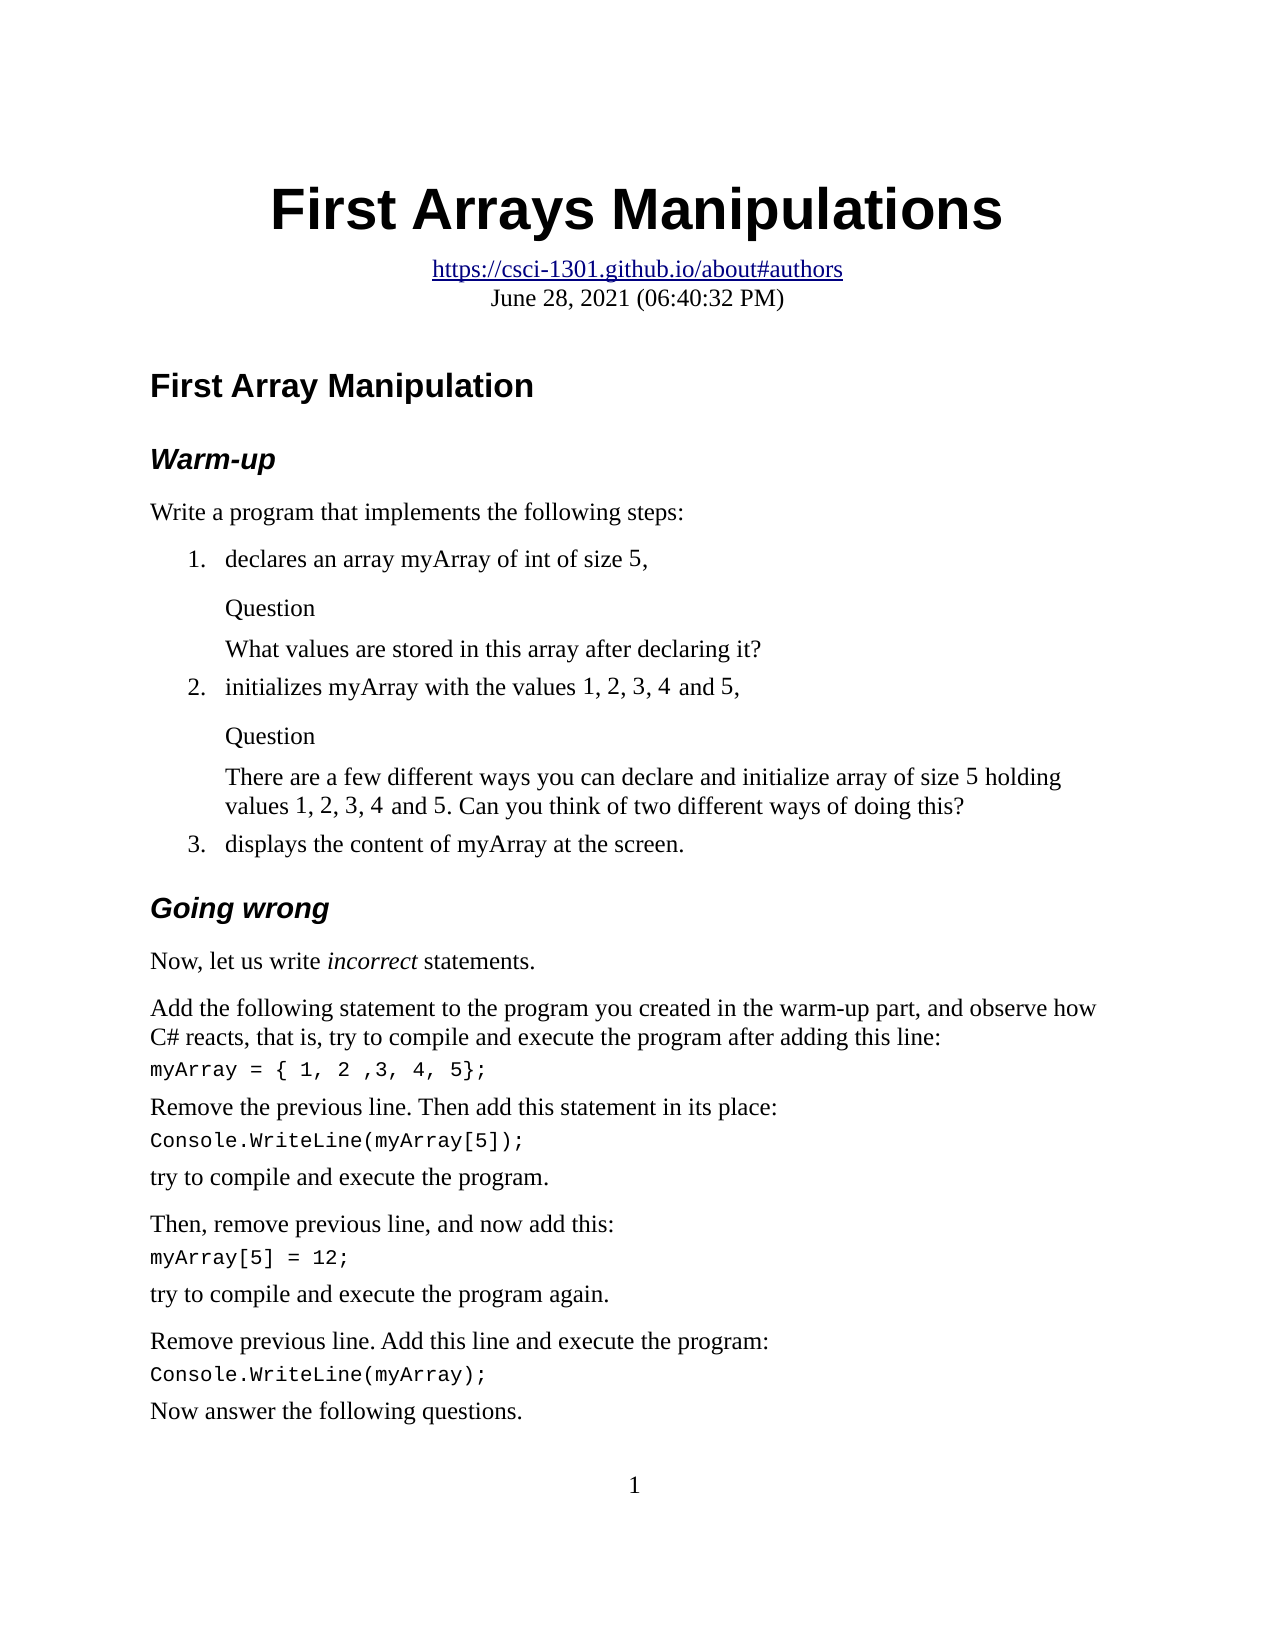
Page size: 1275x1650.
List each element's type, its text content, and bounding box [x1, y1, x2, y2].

text Console.WriteLine(myArray[5]); [150, 1130, 1125, 1153]
subtitle First Array Manipulation [150, 366, 1125, 404]
list initializes myArray with the values , , , and , [187, 672, 1125, 701]
title First Arrays Manipulations [150, 175, 1125, 242]
text Remove previous line. Add this line and execute the program: [150, 1326, 1125, 1355]
list Question [187, 593, 1125, 622]
subtitle Warm-up [150, 442, 1125, 476]
text Write a program that implements the following steps: [150, 497, 1125, 526]
list There are a few different ways you can declare and initialize array of size holding values , , , and . Can you think of two different ways of doing this? [187, 762, 1125, 820]
text Then, remove previous line, and now add this: [150, 1209, 1125, 1238]
list displays the content of myArray at the screen. [187, 829, 1125, 857]
subtitle Going wrong [150, 891, 1125, 925]
text Console.WriteLine(myArray); [150, 1364, 1125, 1387]
text Add the following statement to the program you created in the warm-up part, and observe how C# reacts, that is, try to compile and execute the program after adding this line: [150, 993, 1125, 1051]
list declares an array myArray of int of size , [187, 544, 1125, 572]
text Remove the previous line. Then add this statement in its place: [150, 1092, 1125, 1121]
text try to compile and execute the program. [150, 1162, 1125, 1191]
text https://csci-1301.github.io/about#authors [150, 254, 1125, 283]
text myArray = { 1, 2 ,3, 4, 5}; [150, 1059, 1125, 1083]
text Now, let us write incorrect statements. [150, 946, 1125, 975]
list What values are stored in this array after declaring it? [187, 634, 1125, 663]
text try to compile and execute the program again. [150, 1279, 1125, 1308]
text myArray[5] = 12; [150, 1247, 1125, 1270]
list Question [187, 721, 1125, 750]
text June 28, 2021 (06:40:32 PM) [150, 283, 1125, 312]
text Now answer the following questions. [150, 1396, 1125, 1425]
